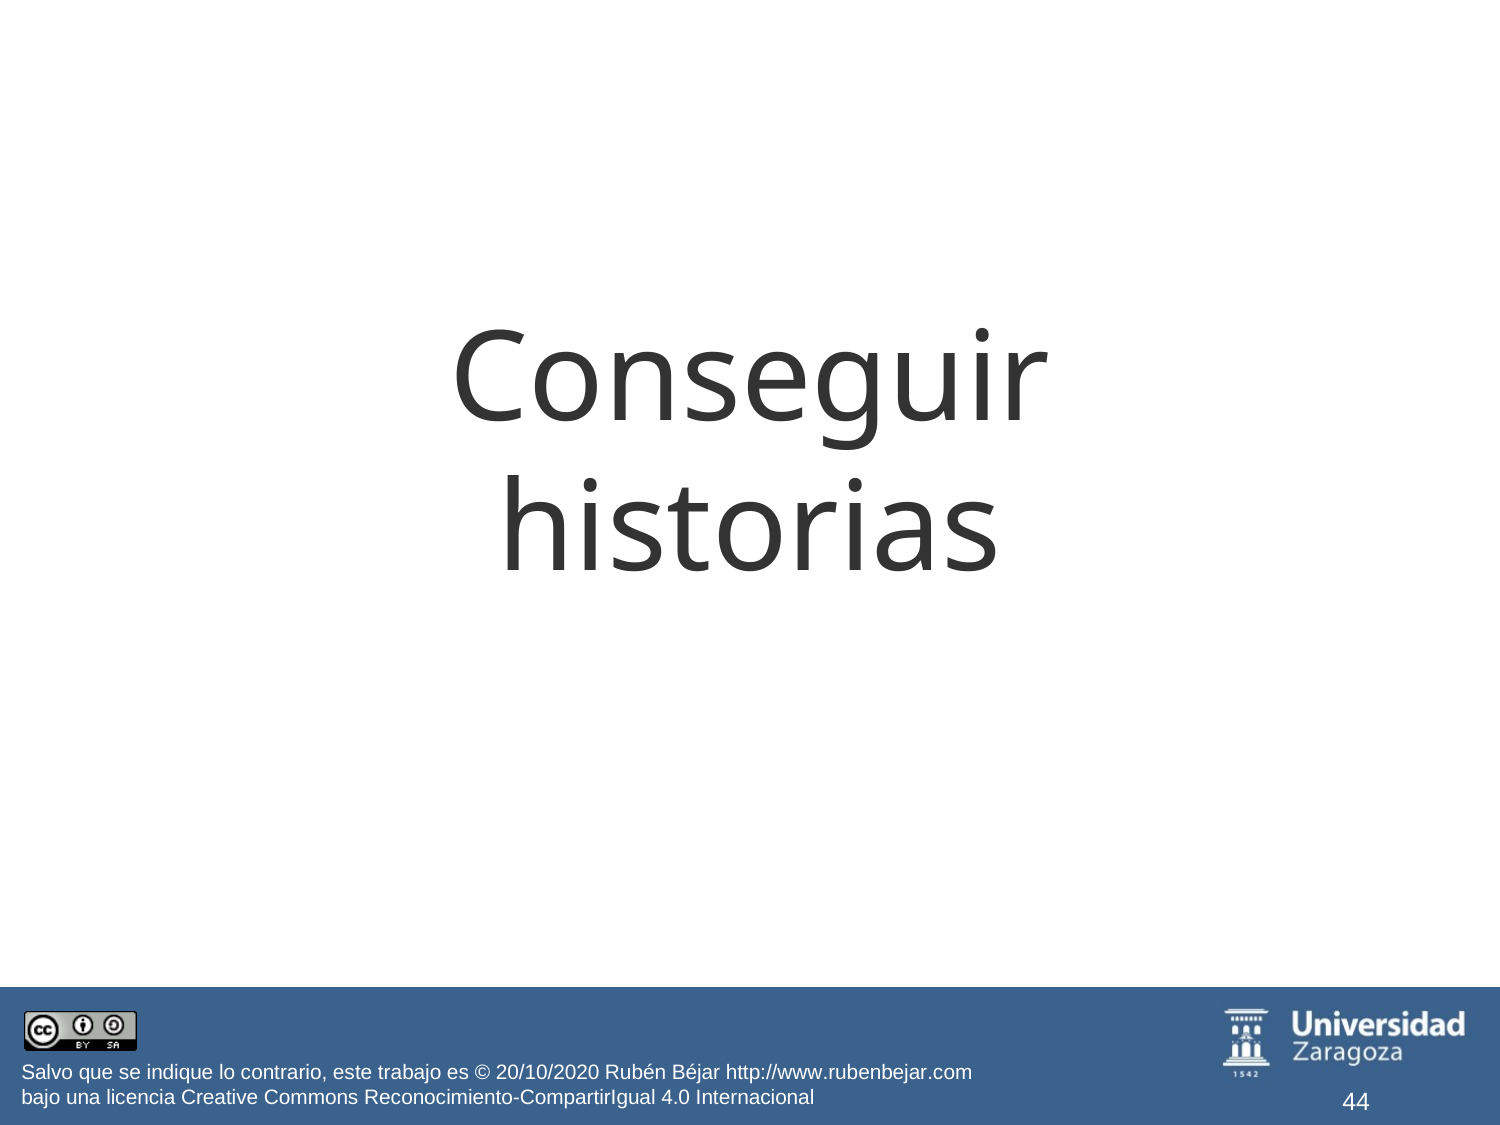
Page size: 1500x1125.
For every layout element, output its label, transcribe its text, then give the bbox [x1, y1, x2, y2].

picture [0, 987, 1500, 1125]
text_box Conseguir historias [169, 307, 1331, 585]
